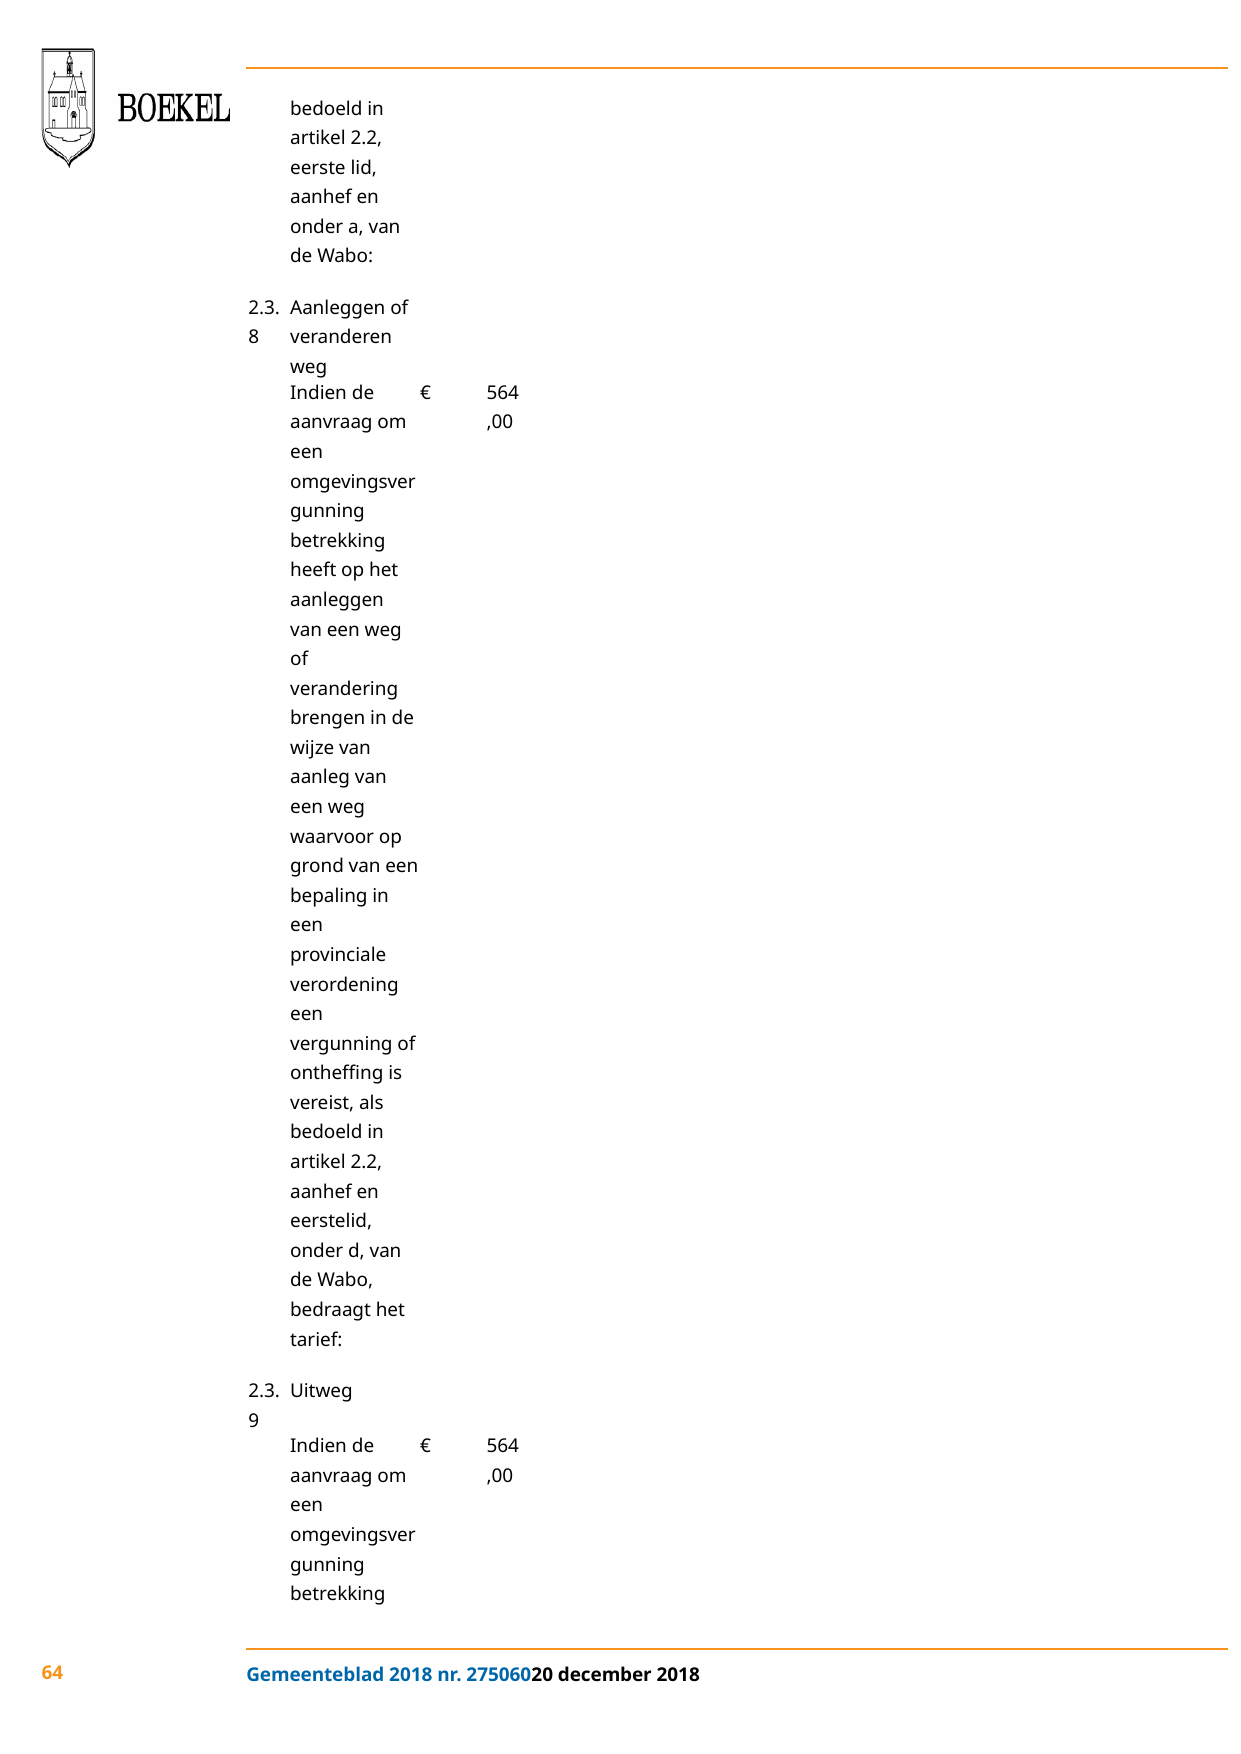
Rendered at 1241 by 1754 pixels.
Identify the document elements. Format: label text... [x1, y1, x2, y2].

table_cell [486, 269, 520, 294]
table_cell [753, 379, 786, 1351]
table_cell [1019, 269, 1052, 294]
table_cell [1118, 1351, 1152, 1377]
table_cell [586, 1351, 619, 1377]
table_cell [520, 1351, 553, 1377]
table_cell [786, 379, 819, 1351]
table_cell [586, 379, 619, 1351]
table_cell [919, 95, 952, 268]
table_cell [885, 1377, 919, 1432]
table_cell [686, 379, 719, 1351]
table_cell [1085, 95, 1118, 268]
table_cell [553, 269, 586, 294]
table_cell Indien de aanvraag om een omgevingsvergunning betrekking heeft op het aanleggen van een weg of verandering brengen in de wijze van aanleg van een weg waarvoor op grond van een bepaling in een provinciale verordening een vergunning of ontheffing is vereist, als bedoeld in artikel 2.2, aanhef en eerstelid, onder d, van de Wabo, bedraagt het tarief: [290, 379, 420, 1351]
table_cell [852, 1351, 885, 1377]
table_cell [719, 1351, 752, 1377]
table_cell [1019, 1351, 1052, 1377]
table_cell 564,00 [486, 1433, 520, 1606]
table_cell [553, 1433, 586, 1606]
table_cell [885, 269, 919, 294]
table_cell [1052, 379, 1085, 1351]
table_cell [620, 379, 653, 1351]
table_cell [719, 379, 752, 1351]
table_cell [719, 1377, 752, 1432]
table_cell [290, 269, 420, 294]
table_cell [852, 294, 885, 379]
table_cell Indien de aanvraag om een omgevingsvergunning betrekking [290, 1433, 420, 1606]
table_cell [453, 294, 486, 379]
table_cell [453, 1433, 486, 1606]
table_cell [985, 1377, 1018, 1432]
table_cell [985, 269, 1018, 294]
table_cell [786, 1351, 819, 1377]
table_cell [819, 1377, 852, 1432]
table_cell [952, 1351, 985, 1377]
table_cell [885, 1351, 919, 1377]
table_cell [885, 379, 919, 1351]
table_cell [653, 379, 686, 1351]
table_cell [985, 1351, 1018, 1377]
table_cell [453, 1351, 486, 1377]
table_cell [1118, 294, 1152, 379]
table_cell [753, 95, 786, 268]
table_cell [520, 379, 553, 1351]
table_cell [919, 1377, 952, 1432]
table_cell [919, 379, 952, 1351]
table_cell [248, 1351, 290, 1377]
table_cell [620, 1433, 653, 1606]
table_cell [686, 95, 719, 268]
table_cell [985, 1433, 1018, 1606]
table_cell [753, 1377, 786, 1432]
table_cell [453, 379, 486, 1351]
table_cell [985, 95, 1018, 268]
table_cell [653, 269, 686, 294]
table_cell [919, 269, 952, 294]
table_cell [420, 294, 453, 379]
table_cell [1118, 379, 1152, 1351]
table_cell [290, 1351, 420, 1377]
table_cell [620, 1351, 653, 1377]
table_cell [248, 269, 290, 294]
table_cell [1085, 379, 1118, 1351]
table_cell [852, 269, 885, 294]
table_cell [753, 294, 786, 379]
table_cell 2.3.9 [248, 1377, 290, 1432]
table_cell [653, 1377, 686, 1432]
table_cell [520, 1433, 553, 1606]
table_cell [1085, 269, 1118, 294]
table_cell [952, 269, 985, 294]
table_cell [553, 294, 586, 379]
table_cell [486, 95, 520, 268]
table_cell [819, 1351, 852, 1377]
table_cell [486, 1351, 520, 1377]
table_cell 2.3.8 [248, 294, 290, 379]
table_cell [919, 294, 952, 379]
table_cell [985, 294, 1018, 379]
table_cell [653, 95, 686, 268]
table_cell [786, 1377, 819, 1432]
table_cell [686, 1351, 719, 1377]
table_cell [786, 269, 819, 294]
table_cell [919, 1433, 952, 1606]
table_cell € [420, 1433, 453, 1606]
table_cell [1019, 95, 1052, 268]
table_cell [1118, 1433, 1152, 1606]
table_cell [586, 269, 619, 294]
table_cell [653, 294, 686, 379]
table_cell [453, 95, 486, 268]
table_cell [719, 269, 752, 294]
table_cell [420, 95, 453, 268]
table_cell [719, 1433, 752, 1606]
table_cell [453, 1377, 486, 1432]
table_cell [1085, 1351, 1118, 1377]
table_cell Aanleggen of veranderen weg [290, 294, 420, 379]
table_cell [686, 294, 719, 379]
table_cell [620, 1377, 653, 1432]
table_cell bedoeld in artikel 2.2, eerste lid, aanhef en onder a, van de Wabo: [290, 95, 420, 268]
table_cell Uitweg [290, 1377, 420, 1432]
table_cell [248, 379, 290, 1351]
table_cell [586, 1433, 619, 1606]
table_cell [553, 379, 586, 1351]
table_cell [1118, 269, 1152, 294]
table_cell [819, 294, 852, 379]
table_cell [952, 95, 985, 268]
table_cell [786, 294, 819, 379]
table_cell [620, 294, 653, 379]
table_cell [686, 1377, 719, 1432]
table_cell [420, 1377, 453, 1432]
table_cell [753, 1351, 786, 1377]
table_cell [719, 95, 752, 268]
table_cell [819, 1433, 852, 1606]
table_cell [686, 269, 719, 294]
table_cell [852, 1377, 885, 1432]
table_cell [653, 1433, 686, 1606]
table_cell [819, 269, 852, 294]
table_cell [653, 1351, 686, 1377]
table_cell [1085, 1433, 1118, 1606]
table_cell [786, 95, 819, 268]
table_cell [819, 95, 852, 268]
table_cell [1052, 1351, 1085, 1377]
table_cell [553, 95, 586, 268]
table_cell [520, 1377, 553, 1432]
table_cell [1085, 1377, 1118, 1432]
table_cell [486, 1377, 520, 1432]
table_cell [1019, 1377, 1052, 1432]
table_cell [520, 269, 553, 294]
picture [41, 47, 231, 172]
table_cell [1118, 95, 1152, 268]
table_cell [420, 1351, 453, 1377]
table_cell [852, 95, 885, 268]
table_cell [1085, 294, 1118, 379]
table_cell [553, 1351, 586, 1377]
table_cell [1052, 1433, 1085, 1606]
table_cell [1052, 1377, 1085, 1432]
table_cell [985, 379, 1018, 1351]
table_cell [753, 269, 786, 294]
table_cell [1052, 269, 1085, 294]
table_cell [620, 95, 653, 268]
table_cell [819, 379, 852, 1351]
table_cell [1019, 294, 1052, 379]
table_cell [248, 95, 290, 268]
table_cell [952, 1377, 985, 1432]
table_cell [952, 294, 985, 379]
table_cell [786, 1433, 819, 1606]
table_cell 564,00 [486, 379, 520, 1351]
table_cell [553, 1377, 586, 1432]
table_cell [248, 1433, 290, 1606]
table_cell [719, 294, 752, 379]
table_cell [852, 379, 885, 1351]
table_cell [620, 269, 653, 294]
table_cell [586, 1377, 619, 1432]
table_cell [486, 294, 520, 379]
table_cell [586, 95, 619, 268]
table_cell [520, 95, 553, 268]
table_cell [919, 1351, 952, 1377]
table_cell [453, 269, 486, 294]
table_cell [952, 1433, 985, 1606]
table_cell [885, 294, 919, 379]
table_cell [1052, 294, 1085, 379]
table_cell [885, 1433, 919, 1606]
table_cell [420, 269, 453, 294]
table_cell [952, 379, 985, 1351]
table_cell [1019, 1433, 1052, 1606]
table_cell [1019, 379, 1052, 1351]
table_cell [753, 1433, 786, 1606]
table_cell [885, 95, 919, 268]
table_cell [1052, 95, 1085, 268]
table_cell [852, 1433, 885, 1606]
table_cell [686, 1433, 719, 1606]
table_cell € [420, 379, 453, 1351]
table_cell [1118, 1377, 1152, 1432]
table_cell [520, 294, 553, 379]
table_cell [586, 294, 619, 379]
